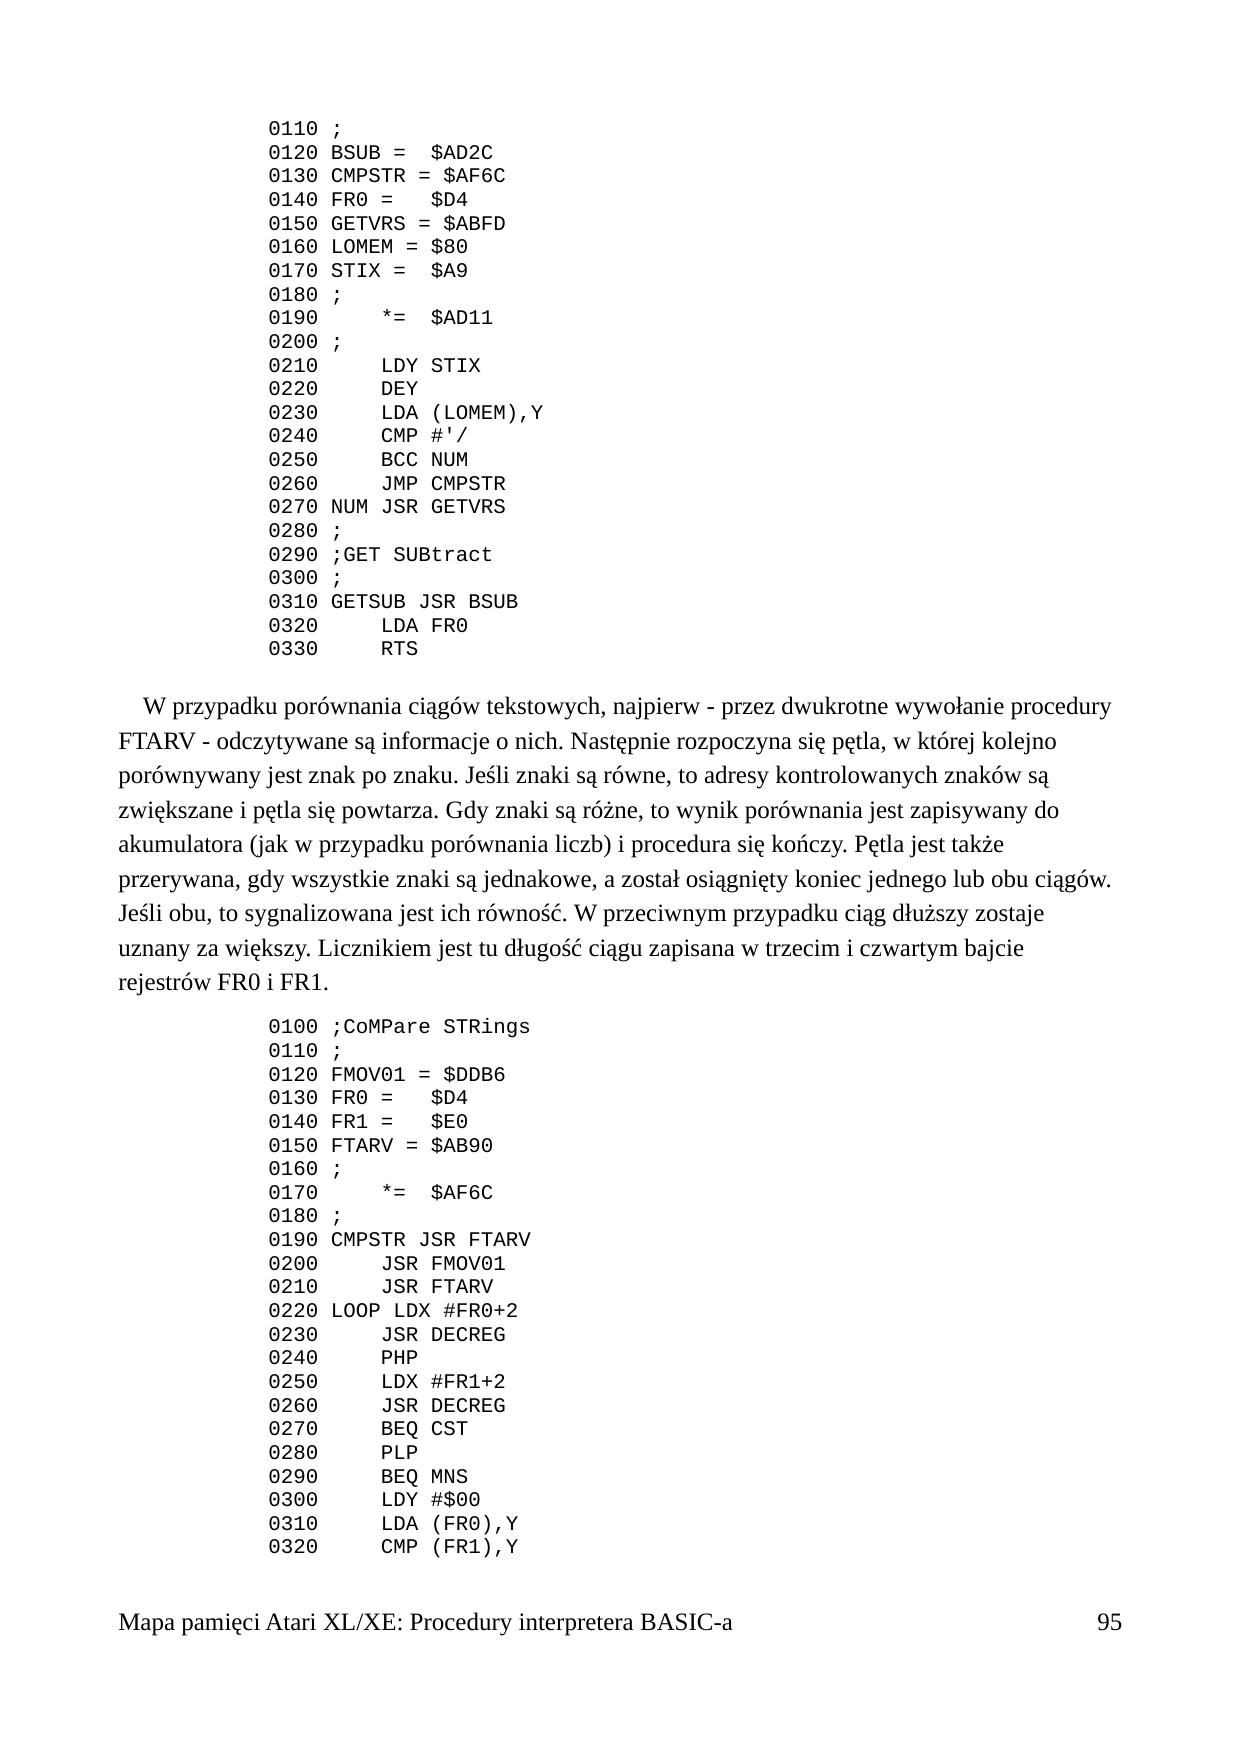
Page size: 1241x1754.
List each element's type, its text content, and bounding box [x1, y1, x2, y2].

text 0260 JMP CMPSTR [118, 473, 1122, 496]
text 0310 GETSUB JSR BSUB [118, 591, 1122, 615]
text 0200 JSR FMOV01 [118, 1253, 1122, 1276]
text 0280 ; [118, 520, 1122, 544]
text 0100 ;CoMPare STRings [118, 1016, 1122, 1040]
text 0240 CMP #'/ [118, 426, 1122, 449]
text 0280 PLP [118, 1442, 1122, 1466]
text 0120 BSUB = $AD2C [118, 142, 1122, 165]
text 0230 LDA (LOMEM),Y [118, 402, 1122, 426]
text W przypadku porównania ciągów tekstowych, najpierw - przez dwukrotne wywołanie procedury FTARV - odczytywane są informacje o nich. Następnie rozpoczyna się pętla, w której kolejno porównywany jest znak po znaku. Jeśli znaki są równe, to adresy kontrolowanych znaków są zwiększane i pętla się powtarza. Gdy znaki są różne, to wynik porównania jest zapisywany do akumulatora (jak w przypadku porównania liczb) i procedura się kończy. Pętla jest także przerywana, gdy wszystkie znaki są jednakowe, a został osiągnięty koniec jednego lub obu ciągów. Jeśli obu, to sygnalizowana jest ich równość. W przeciwnym przypadku ciąg dłuższy zostaje uznany za większy. Licznikiem jest tu długość ciągu zapisana w trzecim i czwartym bajcie rejestrów FR0 i FR1. [118, 691, 1122, 996]
text 0320 CMP (FR1),Y [118, 1537, 1122, 1560]
text 0180 ; [118, 284, 1122, 307]
text 0220 DEY [118, 378, 1122, 402]
text 0250 LDX #FR1+2 [118, 1371, 1122, 1395]
text 0140 FR0 = $D4 [118, 189, 1122, 213]
text 0120 FMOV01 = $DDB6 [118, 1064, 1122, 1087]
text 0210 JSR FTARV [118, 1276, 1122, 1300]
text 0150 GETVRS = $ABFD [118, 213, 1122, 236]
text 0170 STIX = $A9 [118, 260, 1122, 284]
text 0330 RTS [118, 638, 1122, 662]
text 0220 LOOP LDX #FR0+2 [118, 1300, 1122, 1324]
text 0320 LDA FR0 [118, 615, 1122, 638]
text 0180 ; [118, 1206, 1122, 1229]
text 0290 BEQ MNS [118, 1466, 1122, 1489]
text 0270 NUM JSR GETVRS [118, 496, 1122, 520]
text 0140 FR1 = $E0 [118, 1111, 1122, 1134]
text 0270 BEQ CST [118, 1418, 1122, 1442]
text 0130 CMPSTR = $AF6C [118, 165, 1122, 189]
text 0230 JSR DECREG [118, 1324, 1122, 1347]
text 0250 BCC NUM [118, 449, 1122, 473]
text 0300 LDY #$00 [118, 1489, 1122, 1513]
text 0210 LDY STIX [118, 354, 1122, 378]
text 0300 ; [118, 567, 1122, 591]
text 0200 ; [118, 331, 1122, 354]
text 0160 LOMEM = $80 [118, 236, 1122, 260]
text 0110 ; [118, 118, 1122, 142]
text 0150 FTARV = $AB90 [118, 1134, 1122, 1158]
text 0130 FR0 = $D4 [118, 1087, 1122, 1111]
text 0260 JSR DECREG [118, 1395, 1122, 1418]
text 0240 PHP [118, 1347, 1122, 1371]
text 0190 CMPSTR JSR FTARV [118, 1229, 1122, 1253]
text 0290 ;GET SUBtract [118, 544, 1122, 567]
text 0110 ; [118, 1040, 1122, 1064]
text 0160 ; [118, 1158, 1122, 1182]
text 0190 *= $AD11 [118, 307, 1122, 331]
text 0170 *= $AF6C [118, 1182, 1122, 1206]
text 0310 LDA (FR0),Y [118, 1513, 1122, 1537]
